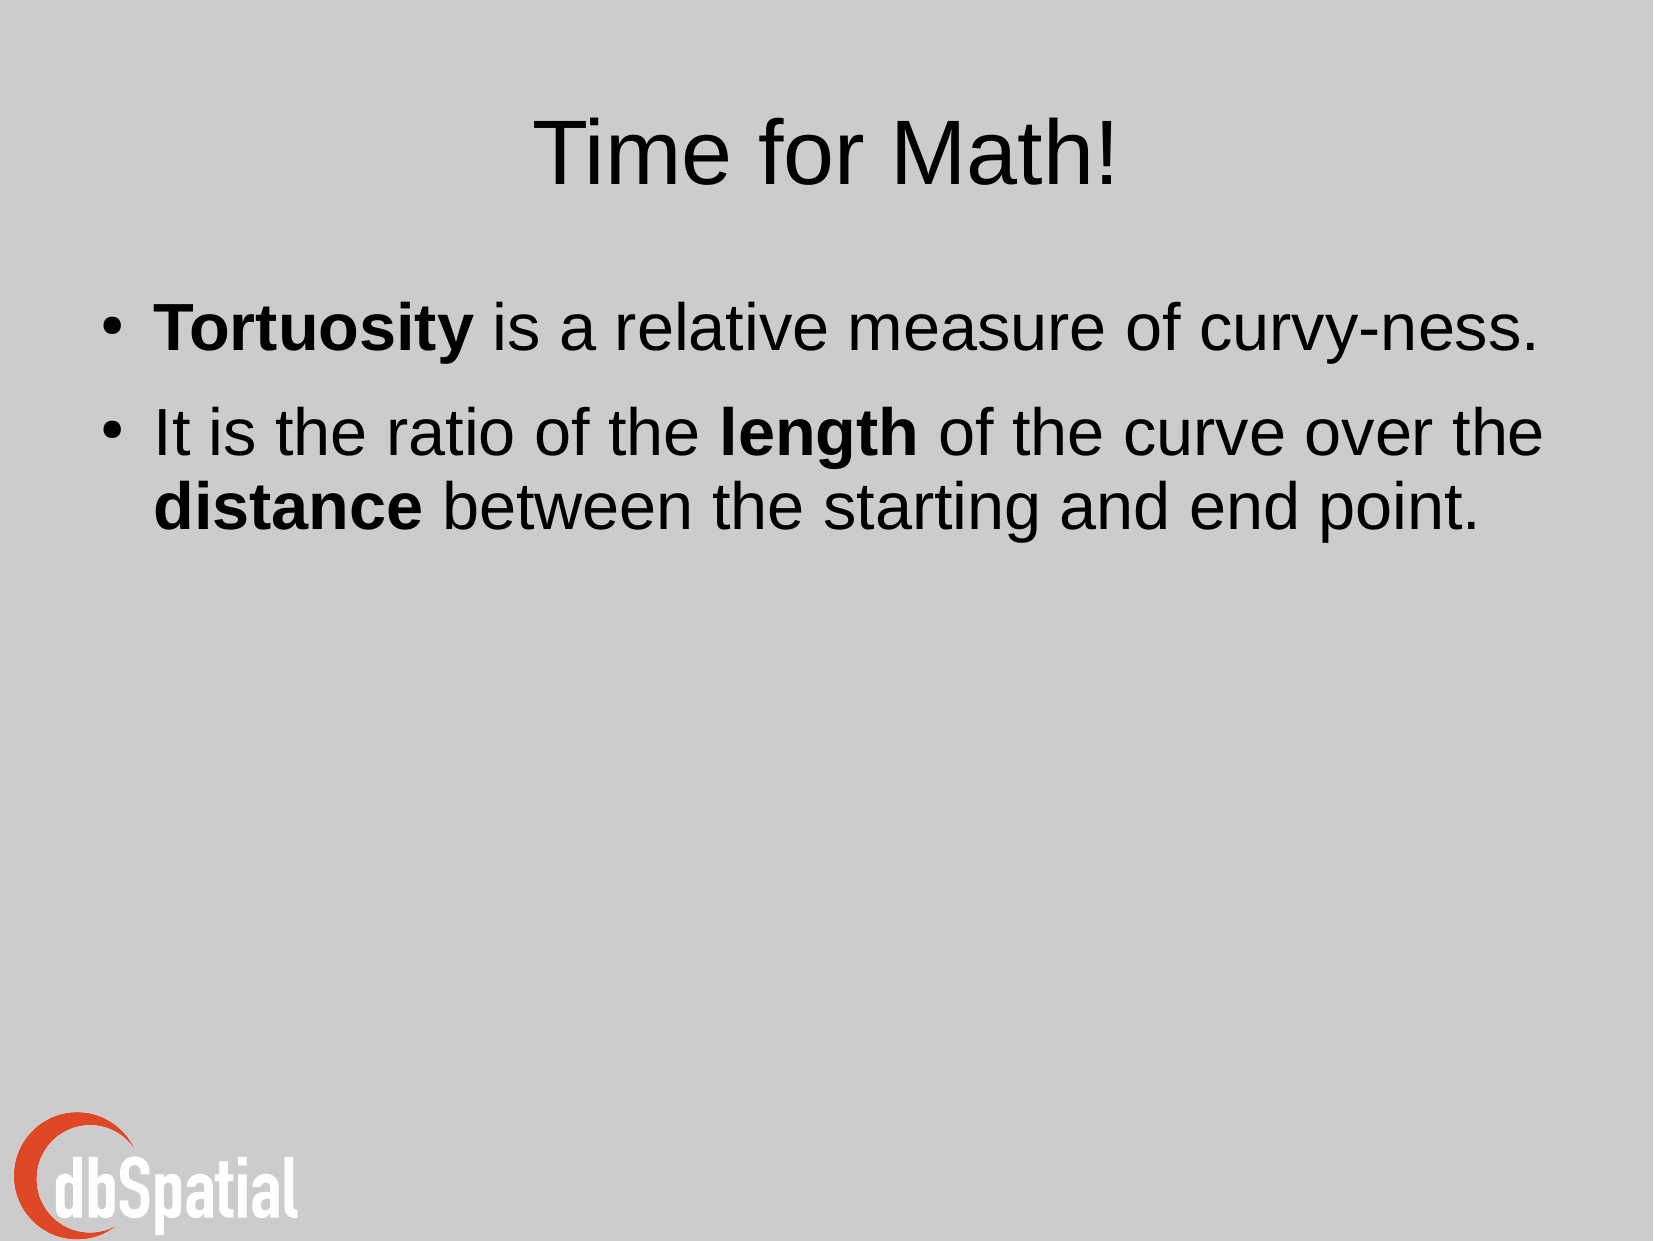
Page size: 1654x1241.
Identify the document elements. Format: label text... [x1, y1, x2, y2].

list Tortuosity is a relative measure of curvy-ness. It is the ratio of the length of the curve over the distance between the starting and end point. [82, 290, 1571, 1010]
title Time for Math! [82, 49, 1571, 257]
picture [10, 1110, 301, 1241]
